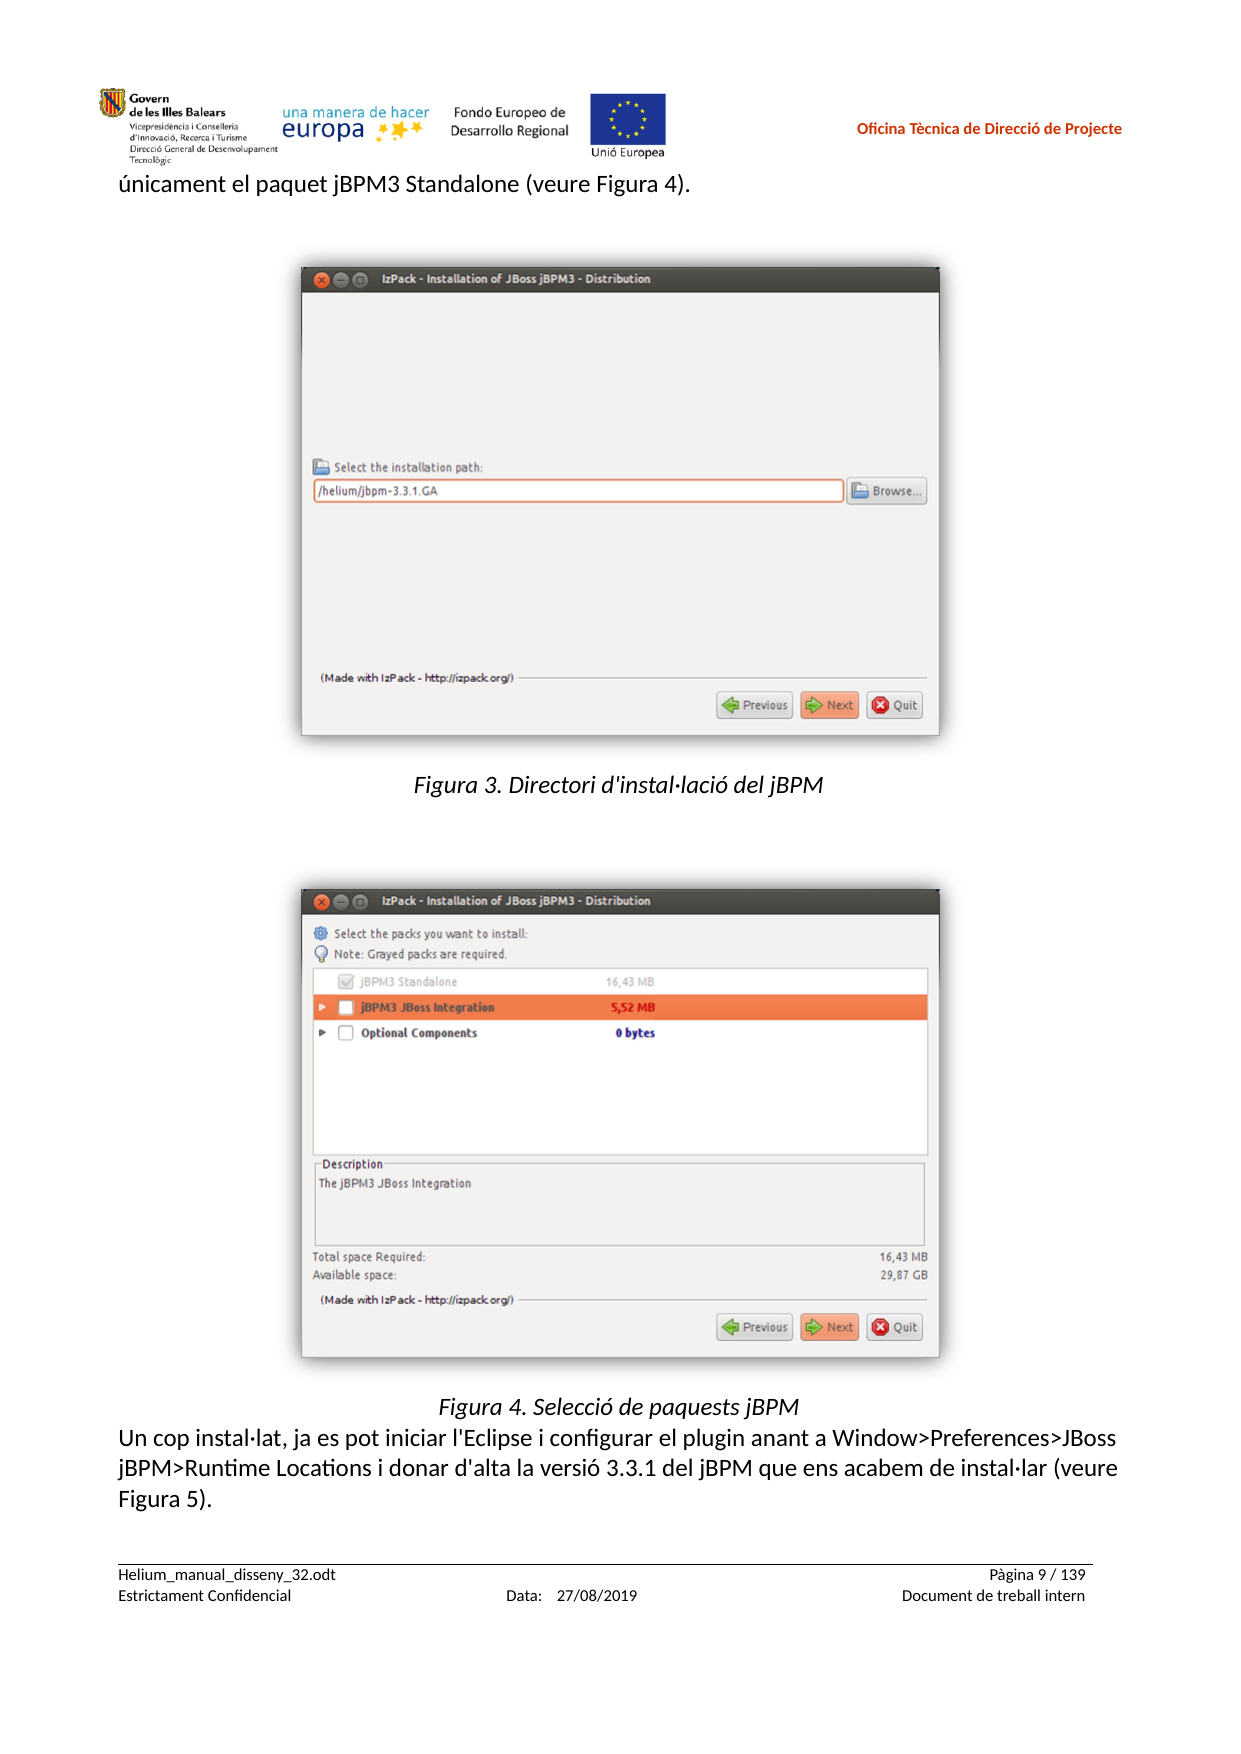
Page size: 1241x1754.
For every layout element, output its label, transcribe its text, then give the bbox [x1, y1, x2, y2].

picture [99, 87, 668, 166]
picture [267, 233, 974, 770]
text Un cop instal·lat, ja es pot iniciar l'Eclipse i configurar el plugin anant a Window>Preferences>JBoss jBPM>Runtime Locations i donar d'alta la versió 3.3.1 del jBPM que ens acabem de instal·lar (veure Figura 5). [118, 1390, 1122, 1513]
picture [267, 855, 974, 1392]
text Figura 3. Directori d'instal·lació del jBPM [267, 770, 973, 800]
text Figura 4. Selecció de paquests jBPM [267, 1392, 973, 1422]
text únicament el paquet jBPM3 Standalone (veure Figura 4). [118, 168, 1122, 198]
